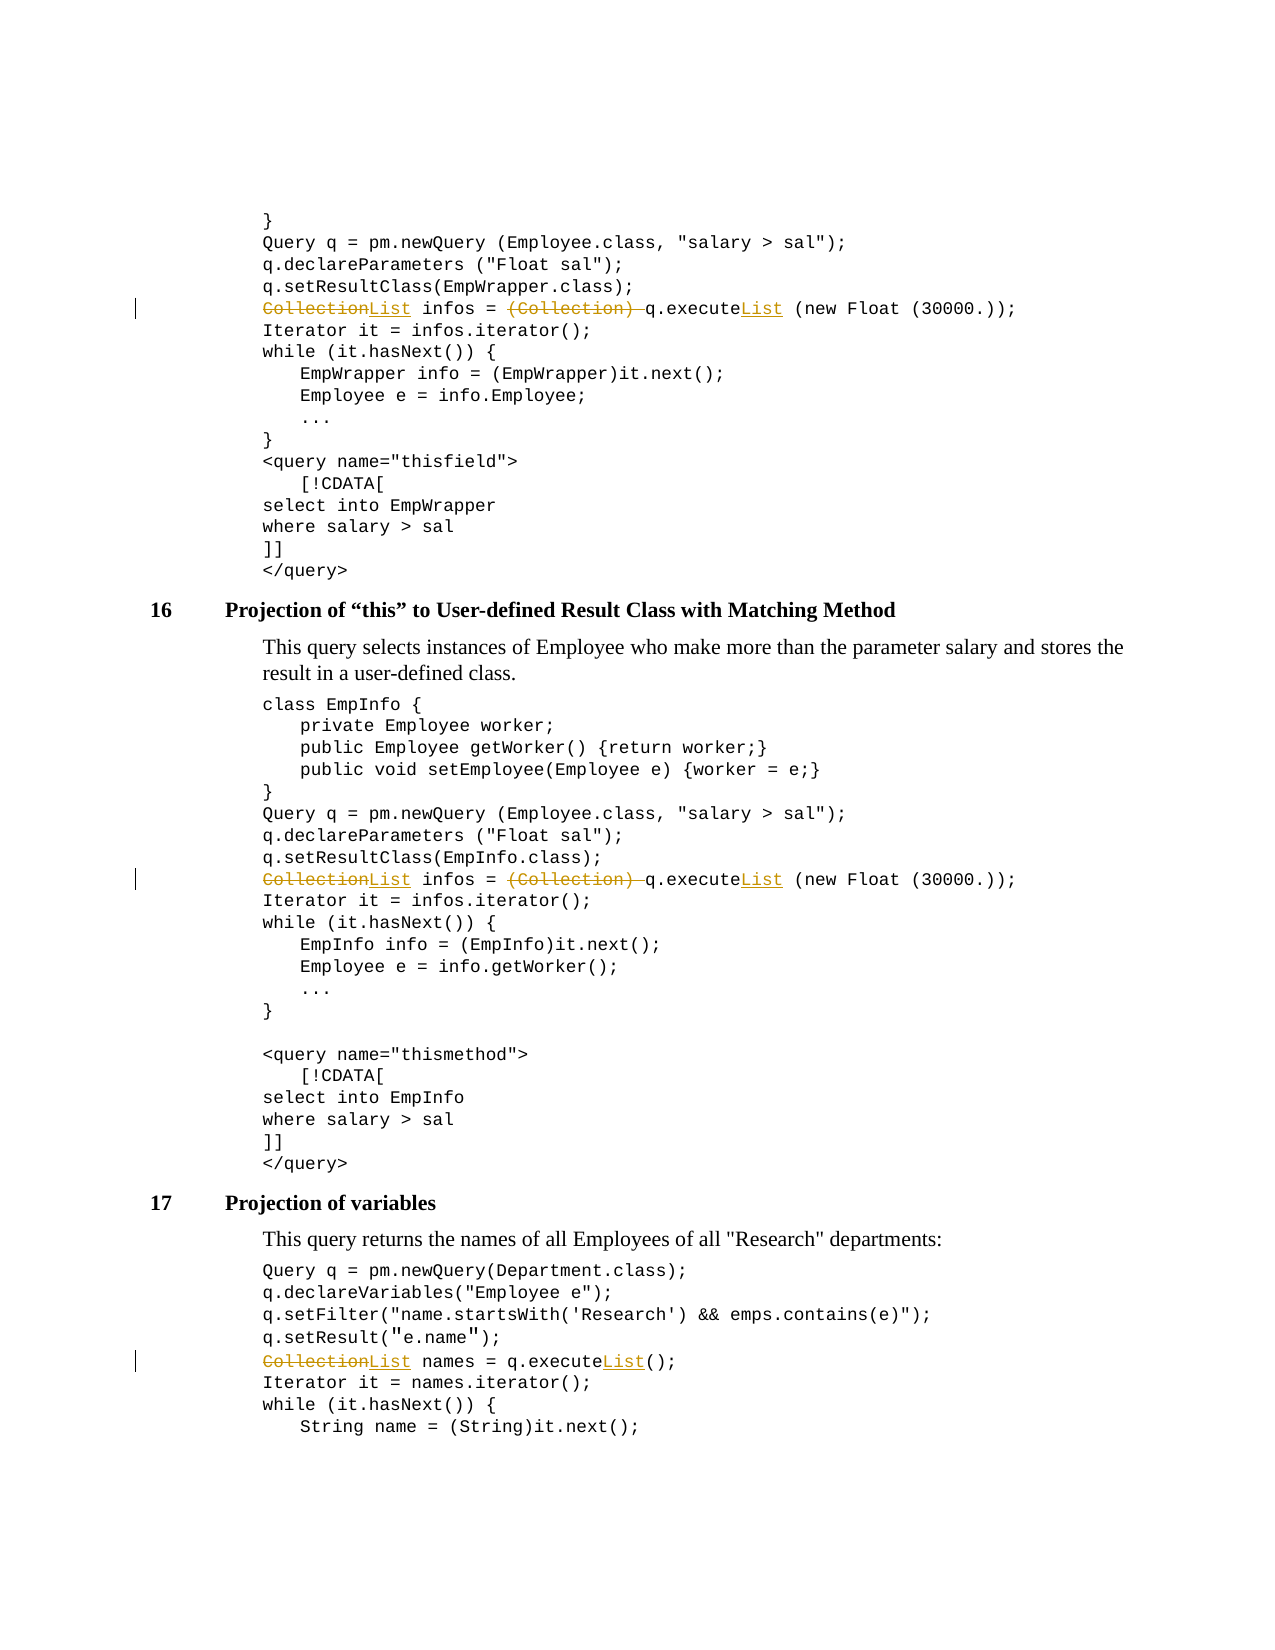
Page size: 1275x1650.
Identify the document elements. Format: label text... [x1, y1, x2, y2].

text Iterator it = infos.iterator(); [262, 890, 1125, 912]
text q.declareParameters ("Float sal"); [262, 254, 1125, 276]
text } [262, 210, 1125, 232]
text </query> [262, 560, 1125, 582]
text } [262, 999, 1125, 1021]
text q.setResult("e.name"); [262, 1326, 1125, 1350]
text q.setResultClass(EmpInfo.class); [262, 846, 1125, 868]
text while (it.hasNext()) { [262, 1394, 1125, 1416]
text } [262, 781, 1125, 803]
text List infos = q.executeList (new Float (30000.)); [262, 868, 1125, 890]
text q.setResultClass(EmpWrapper.class); [262, 276, 1125, 297]
text <query name="thismethod"> [262, 1043, 1125, 1065]
text select into EmpInfo [262, 1087, 1125, 1109]
text Iterator it = infos.iterator(); [262, 319, 1125, 341]
text Query q = pm.newQuery(Department.class); [262, 1260, 1125, 1282]
text class EmpInfo { [262, 693, 1125, 715]
text </query> [262, 1153, 1125, 1174]
text where salary > sal [262, 1109, 1125, 1131]
text public void setEmployee(Employee e) {worker = e;} [262, 759, 1125, 781]
text ]] [262, 538, 1125, 560]
subtitle Projection of variables [150, 1189, 1125, 1215]
text public Employee getWorker() {return worker;} [262, 737, 1125, 759]
text q.declareVariables("Employee e"); [262, 1282, 1125, 1304]
text Employee e = info.Employee; [262, 385, 1125, 407]
text ]] [262, 1131, 1125, 1153]
text List infos = q.executeList (new Float (30000.)); [262, 297, 1125, 319]
text q.setFilter("name.startsWith('Research') && emps.contains(e)"); [262, 1304, 1125, 1326]
text [!CDATA[ [262, 1065, 1125, 1087]
text This query selects instances of Employee who make more than the parameter salary and stores the result in a user-defined class. [262, 633, 1125, 685]
text Employee e = info.getWorker(); [262, 956, 1125, 978]
text ... [262, 407, 1125, 429]
text select into EmpWrapper [262, 494, 1125, 516]
text Query q = pm.newQuery (Employee.class, "salary > sal"); [262, 803, 1125, 824]
text Iterator it = names.iterator(); [262, 1372, 1125, 1394]
text [!CDATA[ [262, 472, 1125, 494]
text where salary > sal [262, 516, 1125, 538]
text } [262, 429, 1125, 451]
text EmpInfo info = (EmpInfo)it.next(); [262, 934, 1125, 956]
text q.declareParameters ("Float sal"); [262, 824, 1125, 846]
text EmpWrapper info = (EmpWrapper)it.next(); [262, 363, 1125, 385]
text while (it.hasNext()) { [262, 341, 1125, 363]
text List names = q.executeList(); [262, 1350, 1125, 1372]
text while (it.hasNext()) { [262, 912, 1125, 934]
text This query returns the names of all Employees of all "Research" departments: [262, 1226, 1125, 1252]
text ... [262, 978, 1125, 999]
text <query name="thisfield"> [262, 451, 1125, 472]
subtitle Projection of “this” to User-defined Result Class with Matching Method [150, 596, 1125, 622]
text Query q = pm.newQuery (Employee.class, "salary > sal"); [262, 232, 1125, 254]
text private Employee worker; [262, 715, 1125, 737]
text String name = (String)it.next(); [262, 1416, 1125, 1438]
